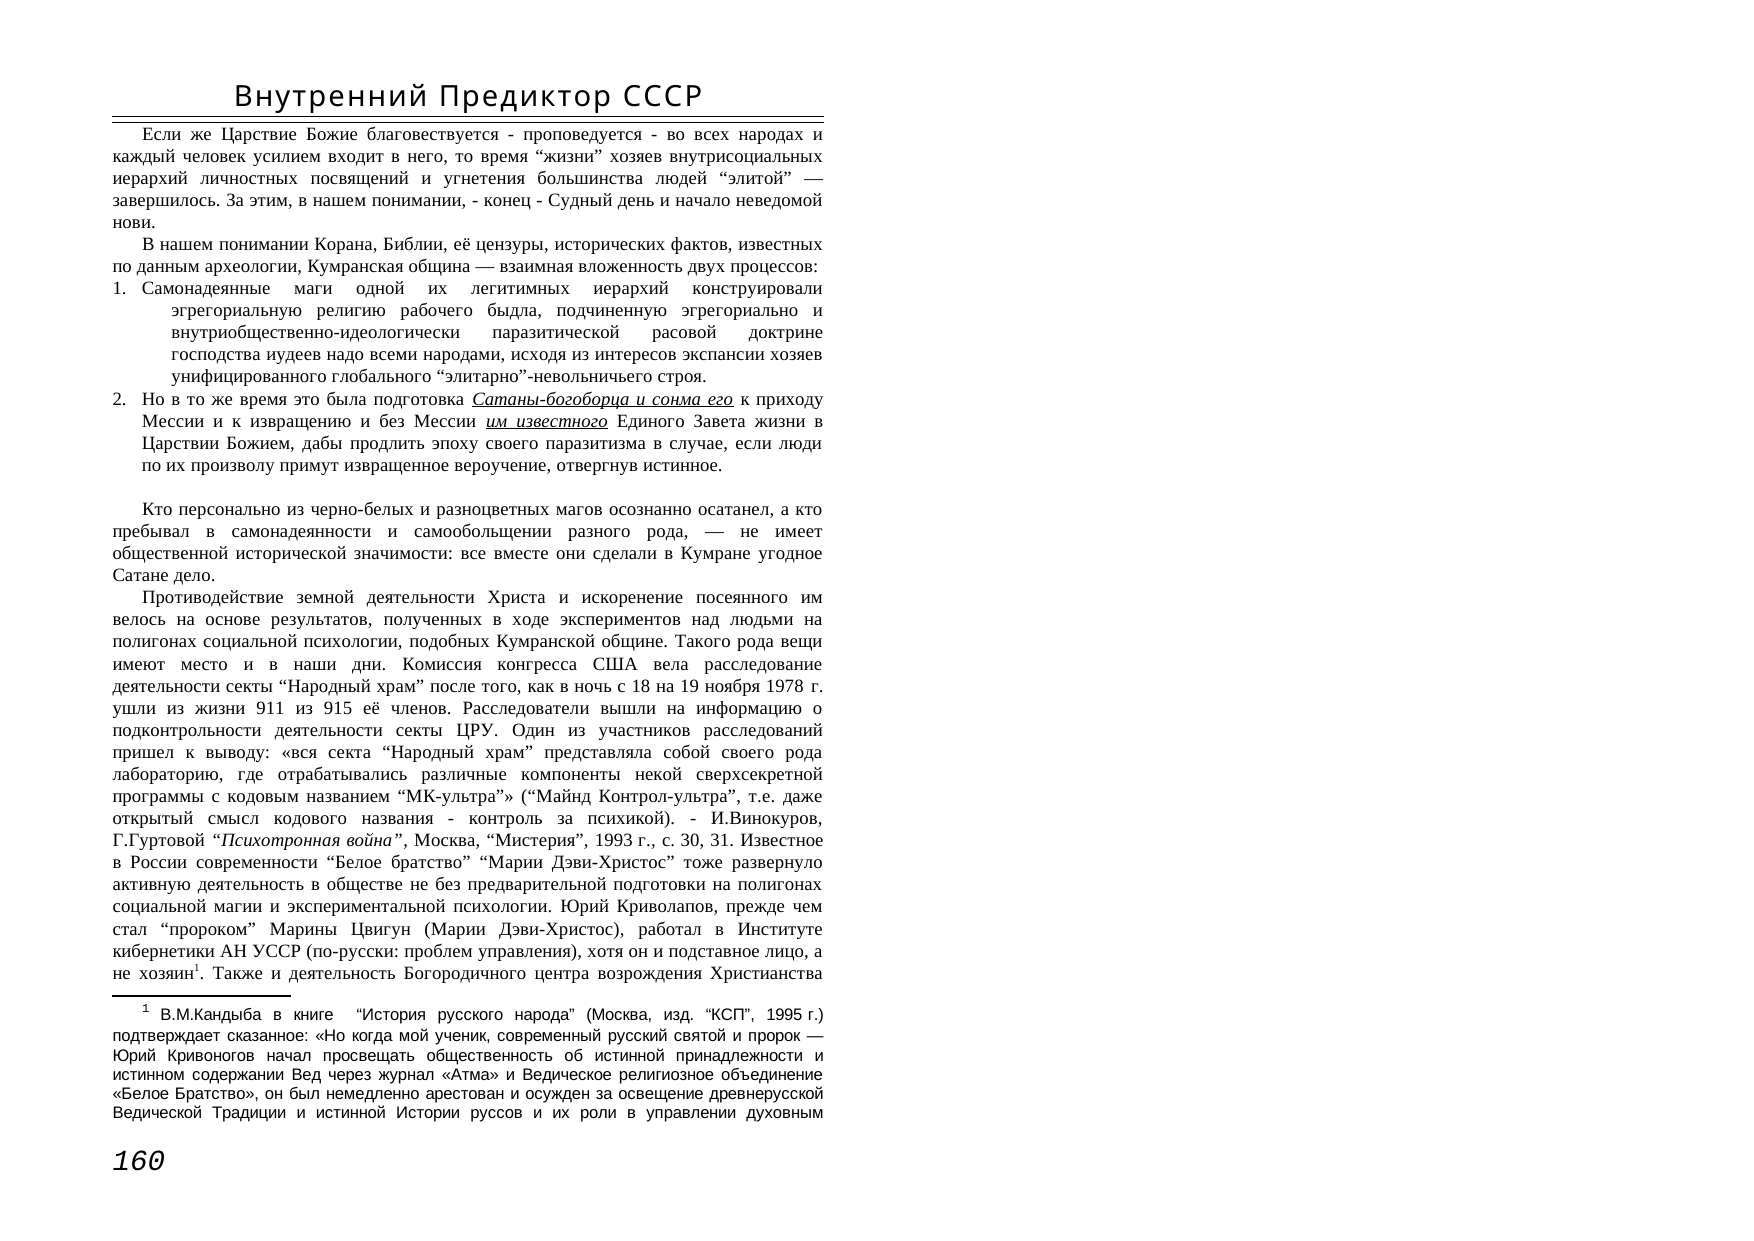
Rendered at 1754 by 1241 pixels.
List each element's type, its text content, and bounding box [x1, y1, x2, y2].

text Противодействие земной деятельности Христа и искоренение посеянного им велось на основе результатов, полученных в ходе экспериментов над людьми на полигонах социальной психологии, подобных Кумранской общине. Такого рода вещи имеют место и в наши дни. Комиссия конгресса США вела расследование деятельности секты “Народный храм” после того, как в ночь с 18 на 19 ноября 1978 г. ушли из жизни 911 из 915 её членов. Расследователи вышли на информацию о подконтрольности деятельности секты ЦРУ. Один из участников расследований пришел к выводу: «вся секта “Народный храм” представляла собой своего рода лабораторию, где отрабатывались различные компоненты некой сверхсекретной программы с кодовым названием “МК-ультра”» (“Майнд Контрол-ультра”, т.е. даже открытый смысл кодового названия - контроль за психикой). - И.Винокуров, Г.Гуртовой “Психотронная война”, Москва, “Мистерия”, 1993 г., с. 30, 31. Известное в России современности “Белое братство” “Марии Дэви-Христос” тоже развернуло активную деятельность в обществе не без предварительной подготовки на полигонах социальной магии и экспериментальной психологии. Юрий Криволапов, прежде чем стал “пророком” Марины Цвигун (Марии Дэви-Христос), работал в Институте кибернетики АН УССР (по-русски: проблем управления), хотя он и подставное лицо, а не хозяин. Также и деятельность Богородичного центра возрождения Христианства [112, 586, 824, 983]
text Кто персонально из черно-белых и разноцветных магов осознанно осатанел, а кто пребывал в самонадеянности и самообольщении разного рода, — не имеет общественной исторической значимости: все вместе они сделали в Кумране угодное Сатане дело. [112, 497, 824, 586]
text В.М.Кандыба в книге “История русского народа” (Москва, изд. “КСП”, 1995 г.) подтверждает сказанное: «Но когда мой ученик, современный русский святой и пророк — Юрий Кривоногов начал просвещать общественность об истинной принадлежности и истинном содержании Вед через журнал «Атма» и Ведическое религиозное объединение «Белое Братство», он был немедленно арестован и осужден за освещение древнерусской Ведической Традиции и истинной Истории руссов и их роли в управлении духовным [112, 1002, 824, 1122]
list Но в то же время это была подготовка Сатаны-богоборца и сонма его к приходу Мессии и к извращению и без Мессии им известного Единого Завета жизни в Царствии Божием, дабы продлить эпоху своего паразитизма в случае, если люди по их произволу примут извращенное вероучение, отвергнув истинное. [112, 387, 824, 475]
text Если же Царствие Божие благовествуется - проповедуется - во всех народах и каждый человек усилием входит в него, то время “жизни” хозяев внутрисоциальных иерархий личностных посвящений и угнетения большинства людей “элитой” — завершилось. За этим, в нашем понимании, - конец - Судный день и начало неведомой нови. [112, 123, 824, 232]
text В нашем понимании Корана, Библии, её цензуры, исторических фактов, известных по данным археологии, Кумранская община — взаимная вложенность двух процессов: [112, 232, 824, 277]
list Самонадеянные маги одной их легитимных иерархий конструировали эгрегориальную религию рабочего быдла, подчиненную эгрегориально и внутриобщественно-идеологически паразитической расовой доктрине господства иудеев надо всеми народами, исходя из интересов экспансии хозяев унифицированного глобального “эли­тар­но”-невольничьего строя. [112, 277, 824, 387]
